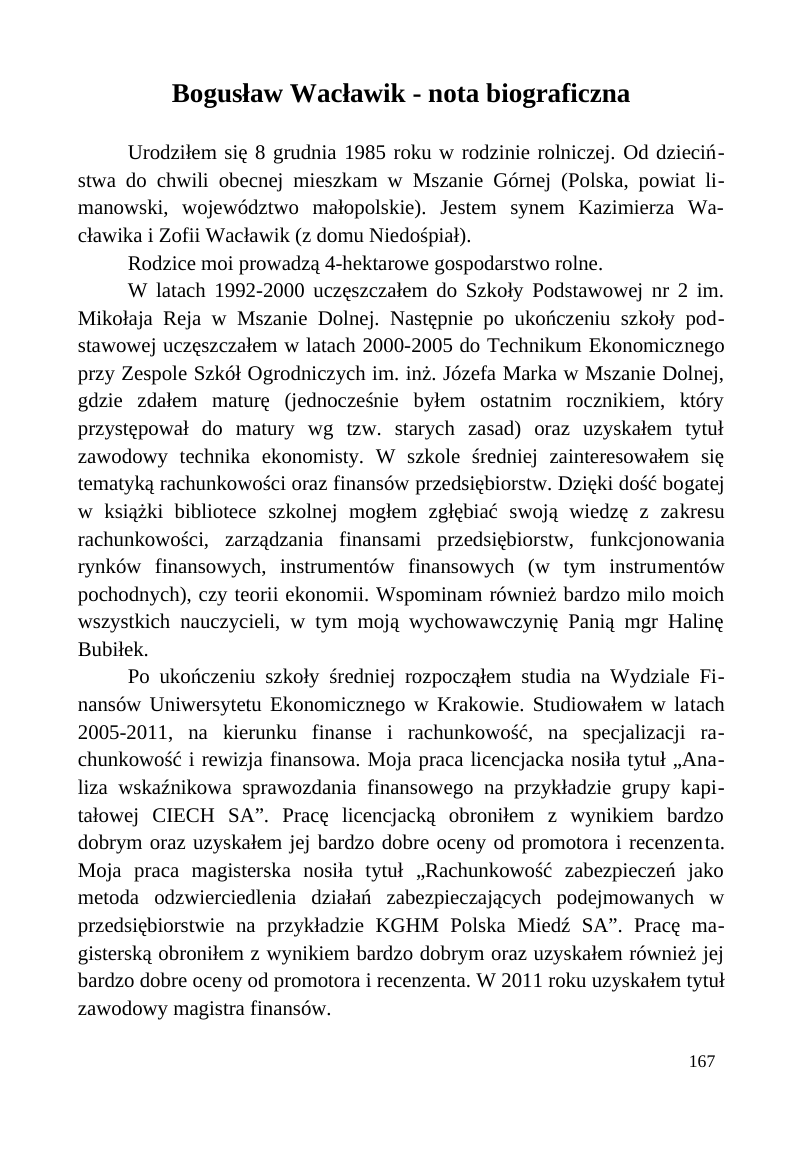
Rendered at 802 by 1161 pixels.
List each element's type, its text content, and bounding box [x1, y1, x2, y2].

text Rodzice moi prowadzą 4-hektarowe gospodarstwo rolne. [78, 250, 724, 274]
text Urodziłem się 8 grudnia 1985 roku w rodzinie rolniczej. Od dzieciń­stwa do chwili obecnej mieszkam w Mszanie Górnej (Polska, powiat li­manowski, województwo małopolskie). Jestem synem Kazimierza Wa- cławika i Zofii Wacławik (z domu Niedośpiał). [78, 140, 724, 247]
text 167 [689, 1051, 722, 1071]
subtitle Bogusław Wacławik - nota biograficzna [78, 77, 724, 108]
text Po ukończeniu szkoły średniej rozpocząłem studia na Wydziale Fi­nansów Uniwersytetu Ekonomicznego w Krakowie. Studiowałem w la­tach 2005-2011, na kierunku finanse i rachunkowość, na specjalizacji ra­chunkowość i rewizja finansowa. Moja praca licencjacka nosiła tytuł „Ana­liza wskaźnikowa sprawozdania finansowego na przykładzie grupy kapi­tałowej CIECH SA”. Pracę licencjacką obroniłem z wynikiem bardzo dobrym oraz uzyskałem jej bardzo dobre oceny od promotora i recenzen­ta. Moja praca magisterska nosiła tytuł „Rachunkowość zabezpieczeń jako metoda odzwierciedlenia działań zabezpieczających podejmowanych w przedsiębiorstwie na przykładzie KGHM Polska Miedź SA”. Pracę ma­gisterską obroniłem z wynikiem bardzo dobrym oraz uzyskałem również jej bardzo dobre oceny od promotora i recenzenta. W 2011 roku uzyska­łem tytuł zawodowy magistra finansów. [78, 664, 724, 1020]
text W latach 1992-2000 uczęszczałem do Szkoły Podstawowej nr 2 im. Mikołaja Reja w Mszanie Dolnej. Następnie po ukończeniu szkoły pod­stawowej uczęszczałem w latach 2000-2005 do Technikum Ekonomicz­nego przy Zespole Szkół Ogrodniczych im. inż. Józefa Marka w Mszanie Dolnej, gdzie zdałem maturę (jednocześnie byłem ostatnim rocznikiem, który przystępował do matury wg tzw. starych zasad) oraz uzyskałem tytuł zawodowy technika ekonomisty. W szkole średniej zainteresowałem się tematyką rachunkowości oraz finansów przedsiębiorstw. Dzięki dość bo­gatej w książki bibliotece szkolnej mogłem zgłębiać swoją wiedzę z za­kresu rachunkowości, zarządzania finansami przedsiębiorstw, funkcjono­wania rynków finansowych, instrumentów finansowych (w tym instru­mentów pochodnych), czy teorii ekonomii. Wspominam również bardzo milo moich wszystkich nauczycieli, w tym moją wychowawczynię Panią mgr Halinę Bubiłek. [78, 278, 724, 661]
